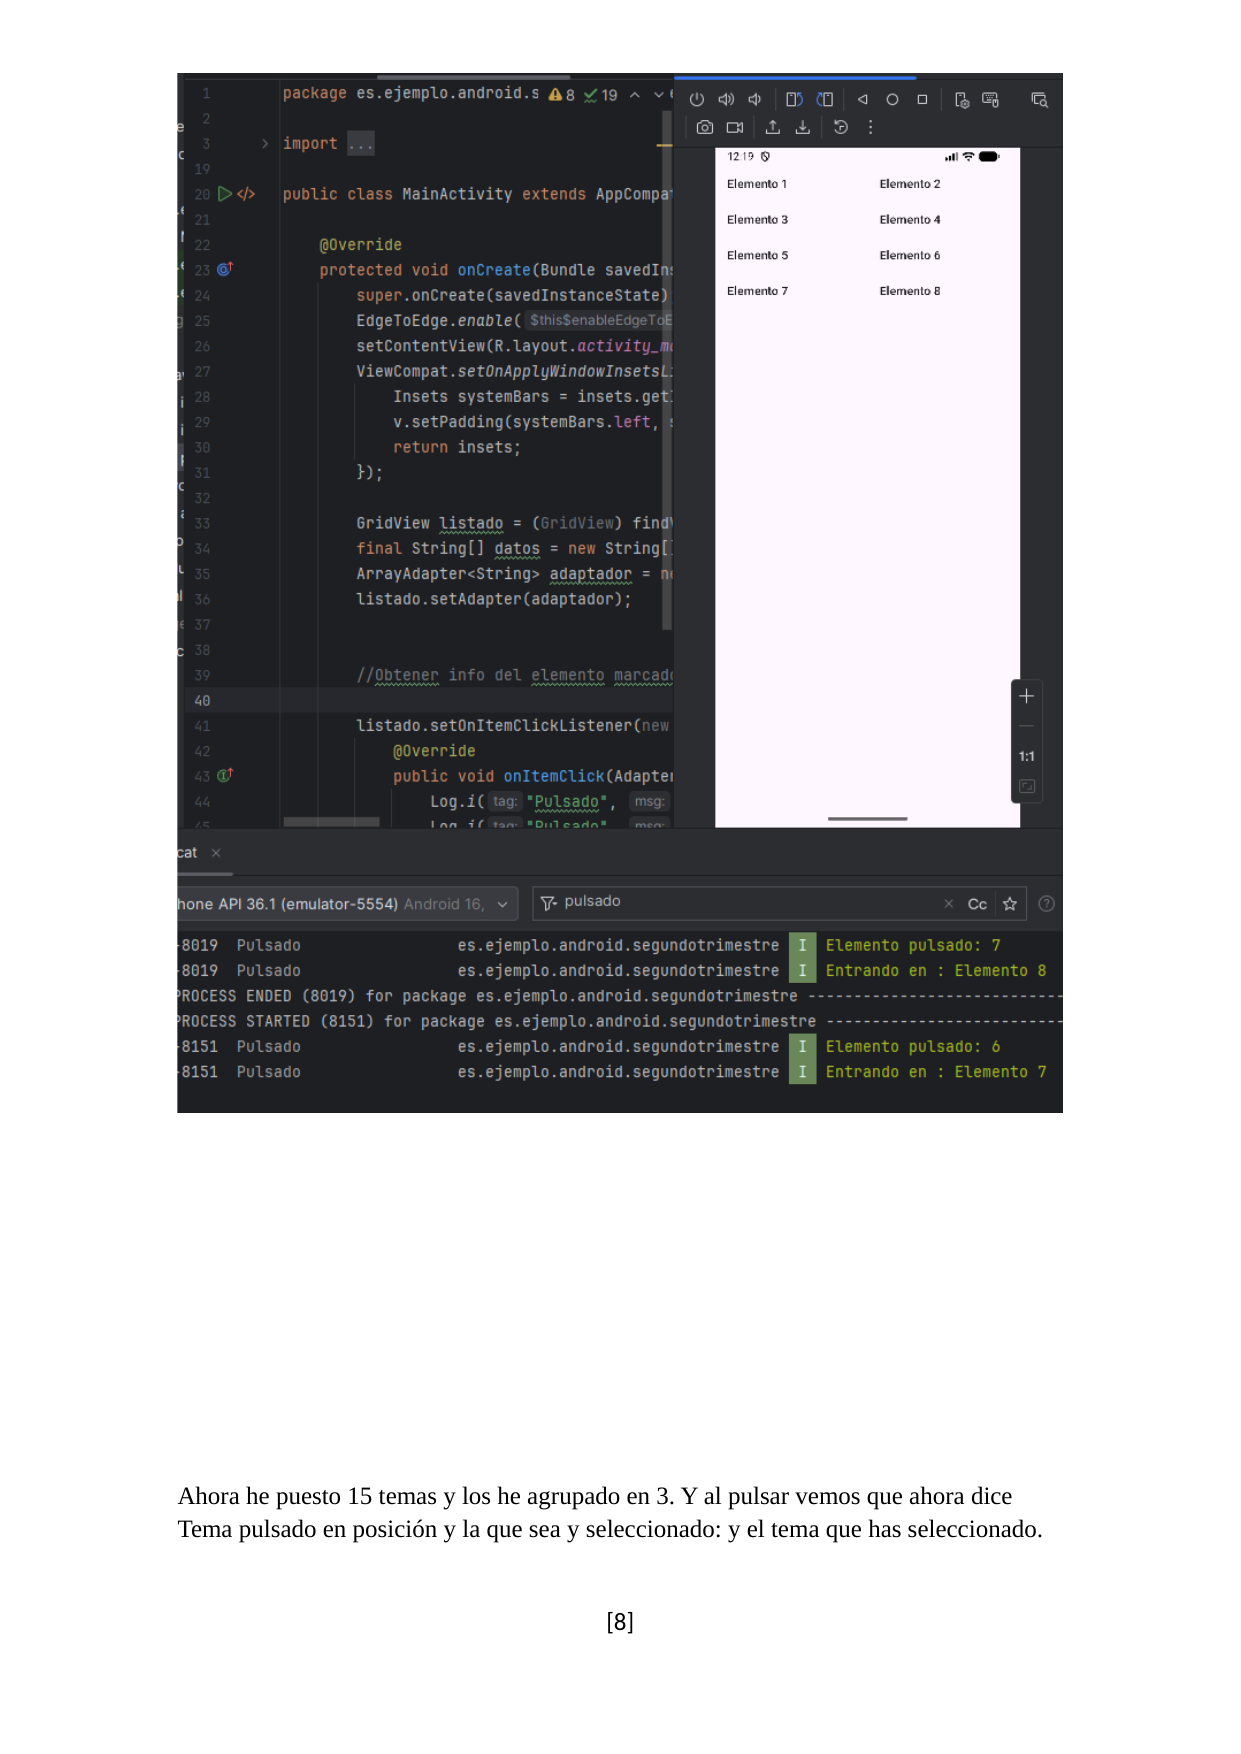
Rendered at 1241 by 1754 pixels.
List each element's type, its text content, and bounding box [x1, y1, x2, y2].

text Ahora he puesto 15 temas y los he agrupado en 3. Y al pulsar vemos que ahora dice Tema pulsado en posición y la que sea y seleccionado: y el tema que has seleccionado. [177, 1481, 1063, 1543]
